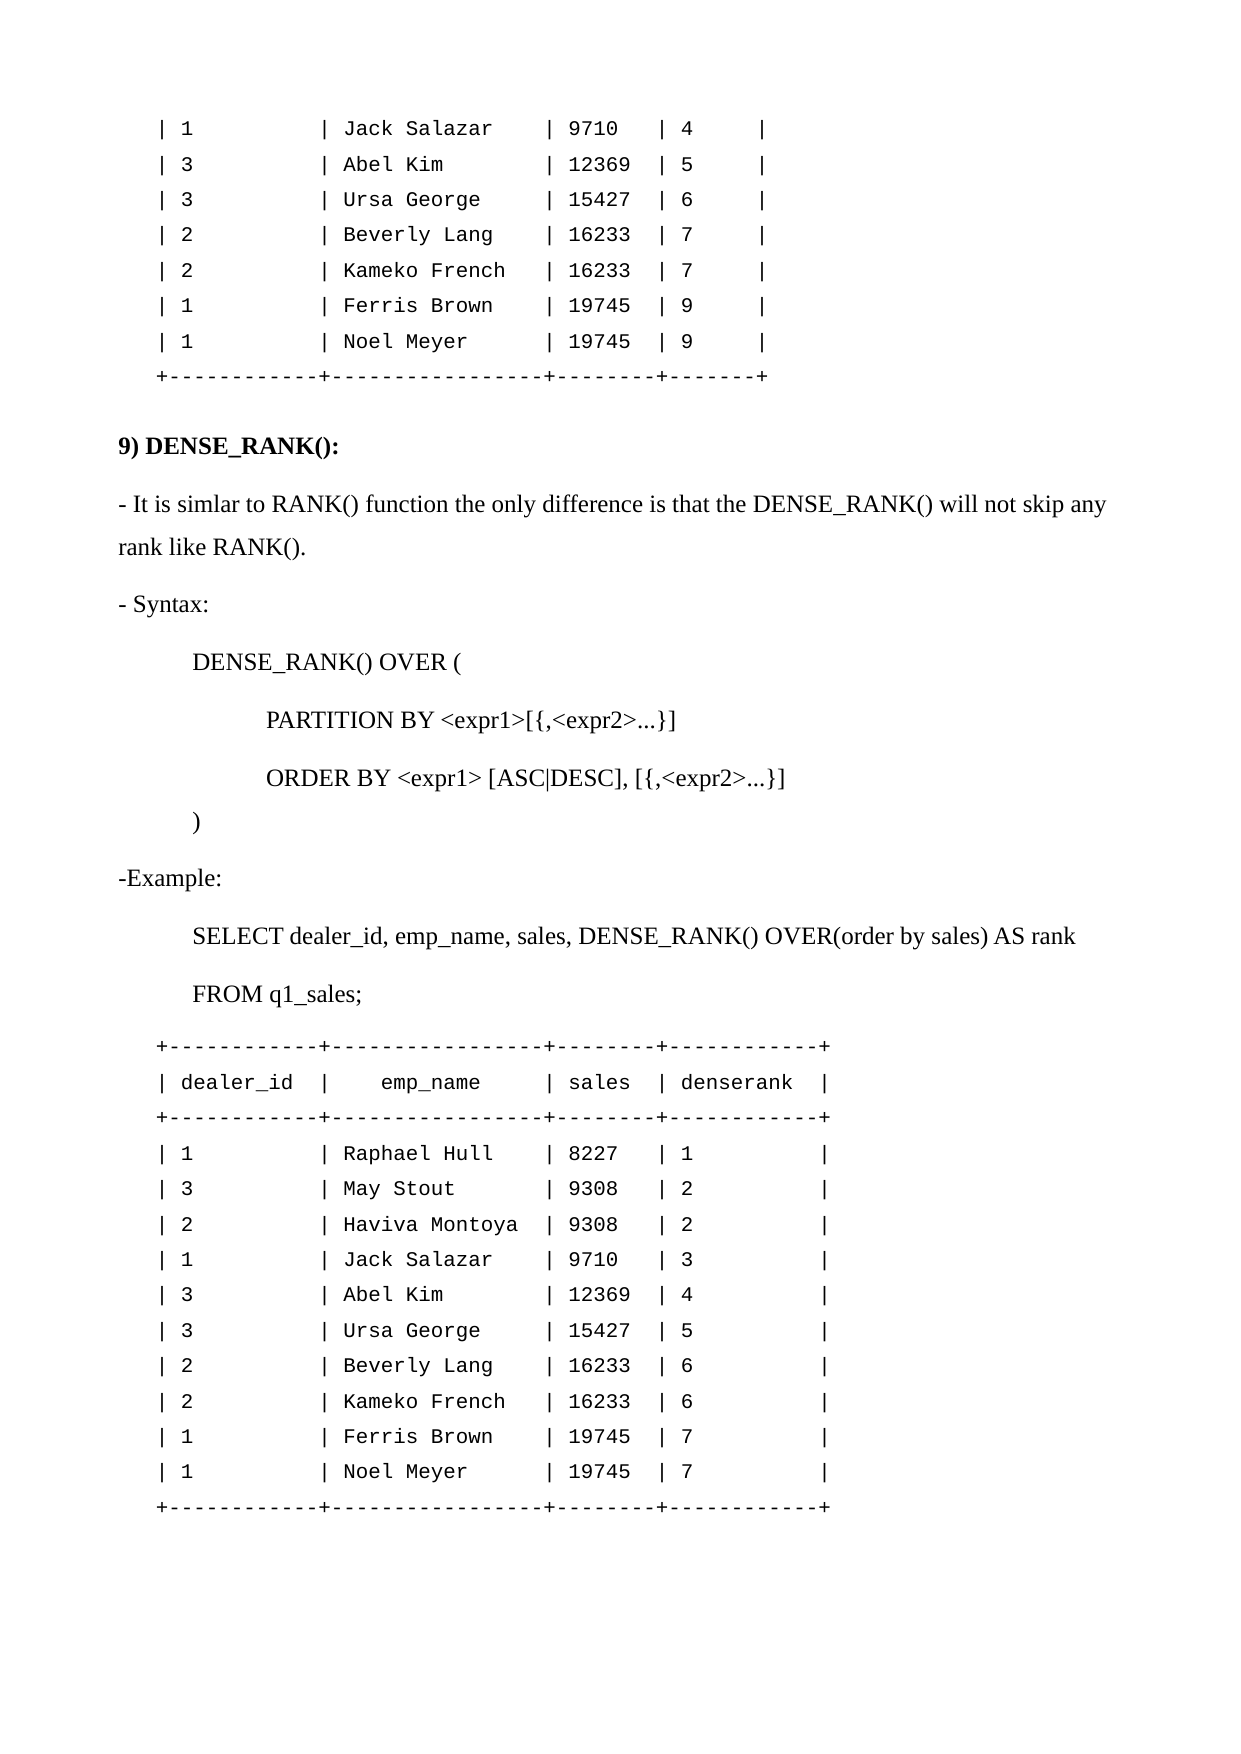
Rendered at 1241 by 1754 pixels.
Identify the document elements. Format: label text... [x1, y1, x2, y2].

text | 1 | Jack Salazar | 9710 | 3 | [118, 1249, 1122, 1273]
text | 3 | May Stout | 9308 | 2 | [118, 1178, 1122, 1202]
text DENSE_RANK() OVER ( [118, 647, 1122, 676]
text | 2 | Beverly Lang | 16233 | 7 | [118, 224, 1122, 248]
text - It is simlar to RANK() function the only difference is that the DENSE_RANK() will not skip any rank like RANK(). [118, 489, 1122, 561]
text PARTITION BY <expr1>[{,<expr2>...}] [118, 705, 1122, 734]
text | 1 | Ferris Brown | 19745 | 7 | [118, 1426, 1122, 1450]
text | 2 | Beverly Lang | 16233 | 6 | [118, 1355, 1122, 1379]
text FROM q1_sales; [118, 979, 1122, 1008]
text | 1 | Raphael Hull | 8227 | 1 | [118, 1143, 1122, 1166]
text ) [118, 806, 1122, 834]
text +------------+-----------------+--------+------------+ [118, 1107, 1122, 1131]
text | 2 | Haviva Montoya | 9308 | 2 | [118, 1214, 1122, 1237]
text -Example: [118, 863, 1122, 892]
text | 1 | Noel Meyer | 19745 | 9 | [118, 331, 1122, 354]
text ORDER BY <expr1> [ASC|DESC], [{,<expr2>...}] [118, 763, 1122, 791]
text | 1 | Jack Salazar | 9710 | 4 | [118, 118, 1122, 142]
text | 3 | Ursa George | 15427 | 5 | [118, 1320, 1122, 1343]
text | 3 | Abel Kim | 12369 | 5 | [118, 153, 1122, 177]
text | 1 | Noel Meyer | 19745 | 7 | [118, 1462, 1122, 1485]
text | 1 | Ferris Brown | 19745 | 9 | [118, 295, 1122, 319]
text | 2 | Kameko French | 16233 | 7 | [118, 260, 1122, 283]
text +------------+-----------------+--------+------------+ [118, 1037, 1122, 1060]
text | 3 | Ursa George | 15427 | 6 | [118, 189, 1122, 213]
text - Syntax: [118, 589, 1122, 618]
text +------------+-----------------+--------+------------+ [118, 1497, 1122, 1521]
text | 2 | Kameko French | 16233 | 6 | [118, 1391, 1122, 1414]
text +------------+-----------------+--------+-------+ [118, 366, 1122, 390]
text | dealer_id | emp_name | sales | denserank | [118, 1072, 1122, 1096]
text 9) DENSE_RANK(): [118, 431, 1122, 460]
text SELECT dealer_id, emp_name, sales, DENSE_RANK() OVER(order by sales) AS rank [118, 921, 1122, 950]
text | 3 | Abel Kim | 12369 | 4 | [118, 1284, 1122, 1308]
